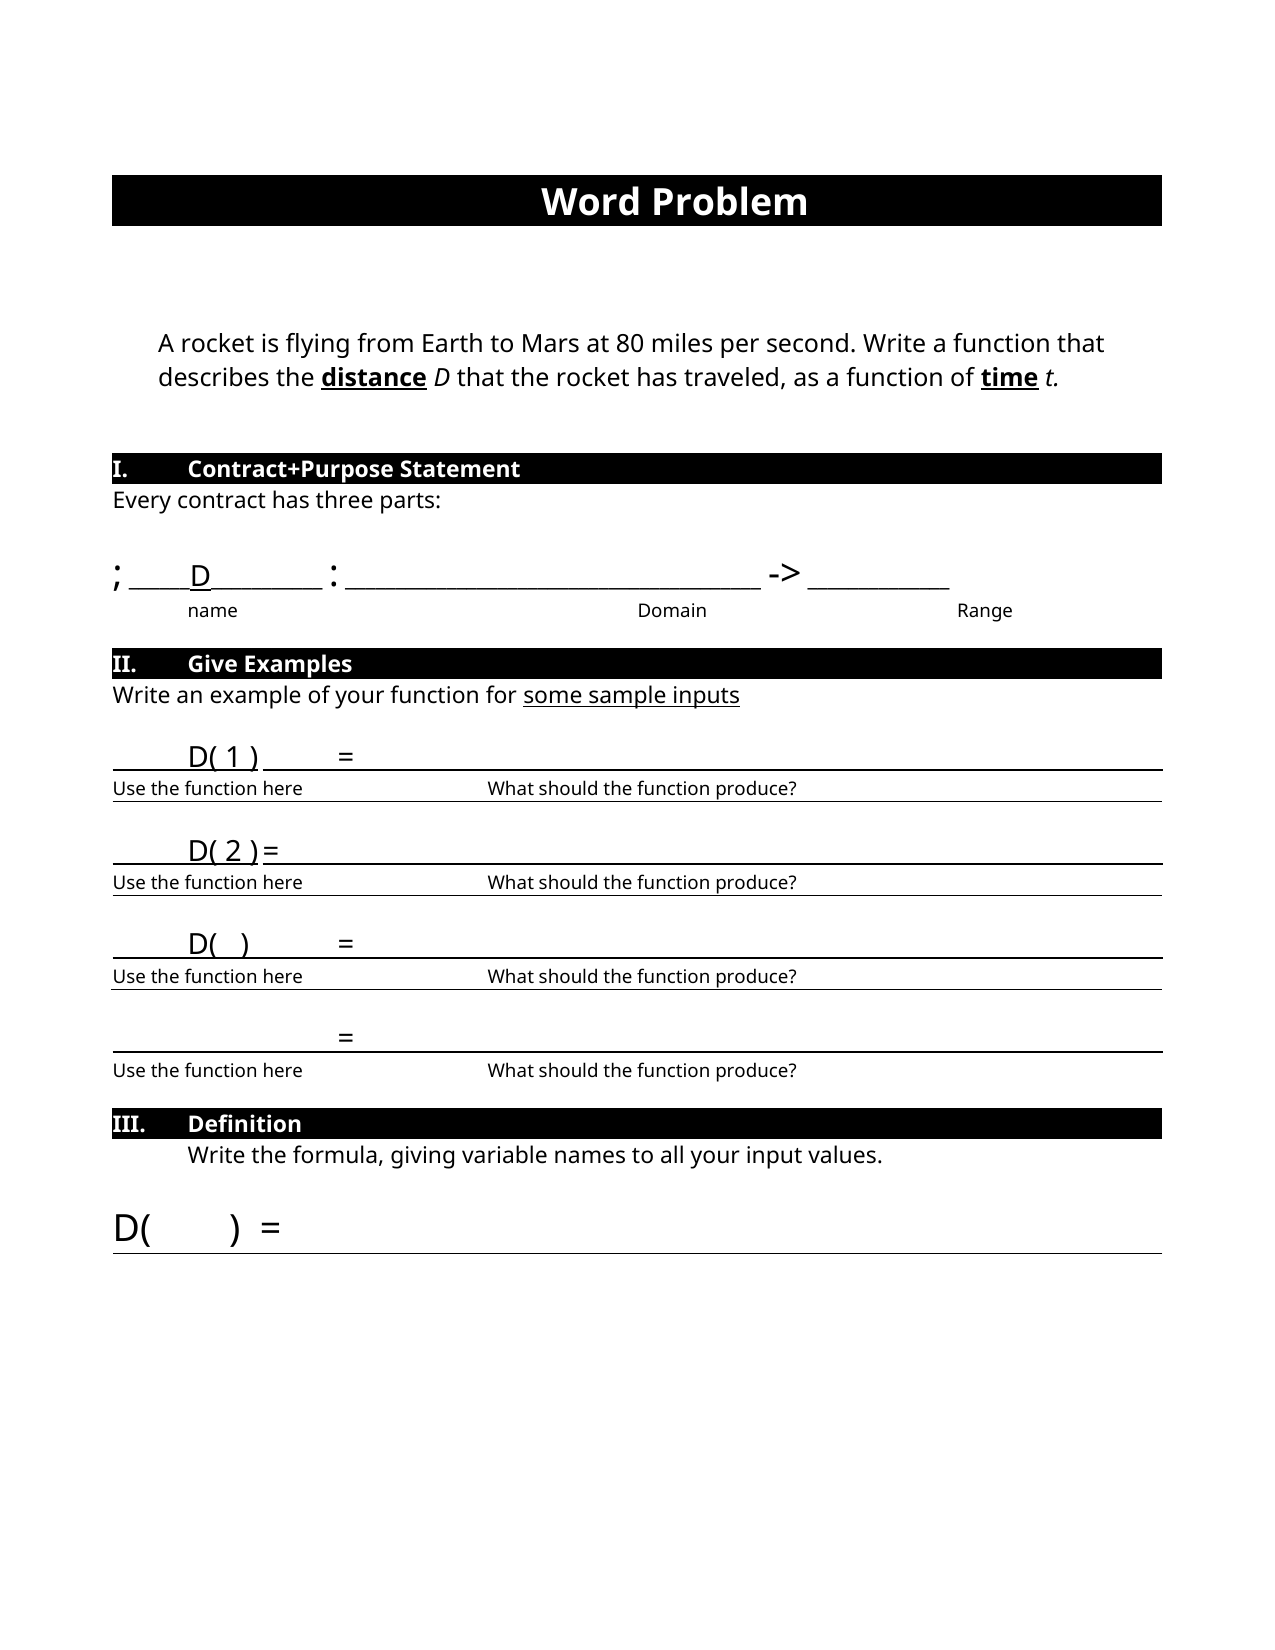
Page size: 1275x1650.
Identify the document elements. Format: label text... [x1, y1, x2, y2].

subtitle Give Examples [112, 648, 1162, 679]
text name Domain Range [112, 597, 1162, 623]
text = [112, 1017, 1162, 1051]
text Use the function here What should the function produce? [112, 963, 1162, 989]
subtitle Definition [112, 1108, 1162, 1139]
subtitle Word Problem [112, 175, 1162, 226]
list Write the formula, giving variable names to all your input values. [150, 1139, 1162, 1170]
text [112, 1052, 1162, 1057]
text [112, 958, 1162, 963]
text A rocket is flying from Earth to Mars at 80 miles per second. Write a function that describes the distance D that the rocket has traveled, as a function of time t. [158, 325, 1125, 393]
text D( 1 ) = [112, 736, 1162, 776]
text Use the function here What should the function produce? [112, 776, 1162, 801]
text Use the function here What should the function produce? [112, 869, 1162, 895]
text Write an example of your function for some sample inputs [112, 679, 1162, 710]
text D( ) = [112, 924, 1162, 957]
text Use the function here What should the function produce? [112, 1057, 1162, 1083]
text D( 2 ) = [112, 830, 1162, 869]
subtitle Contract+Purpose Statement [112, 453, 1162, 484]
text ; ______D___________ : _________________________________________ -> ______________ [112, 546, 1162, 597]
text D( ) = [112, 1201, 1162, 1253]
text Every contract has three parts: [112, 484, 1162, 515]
